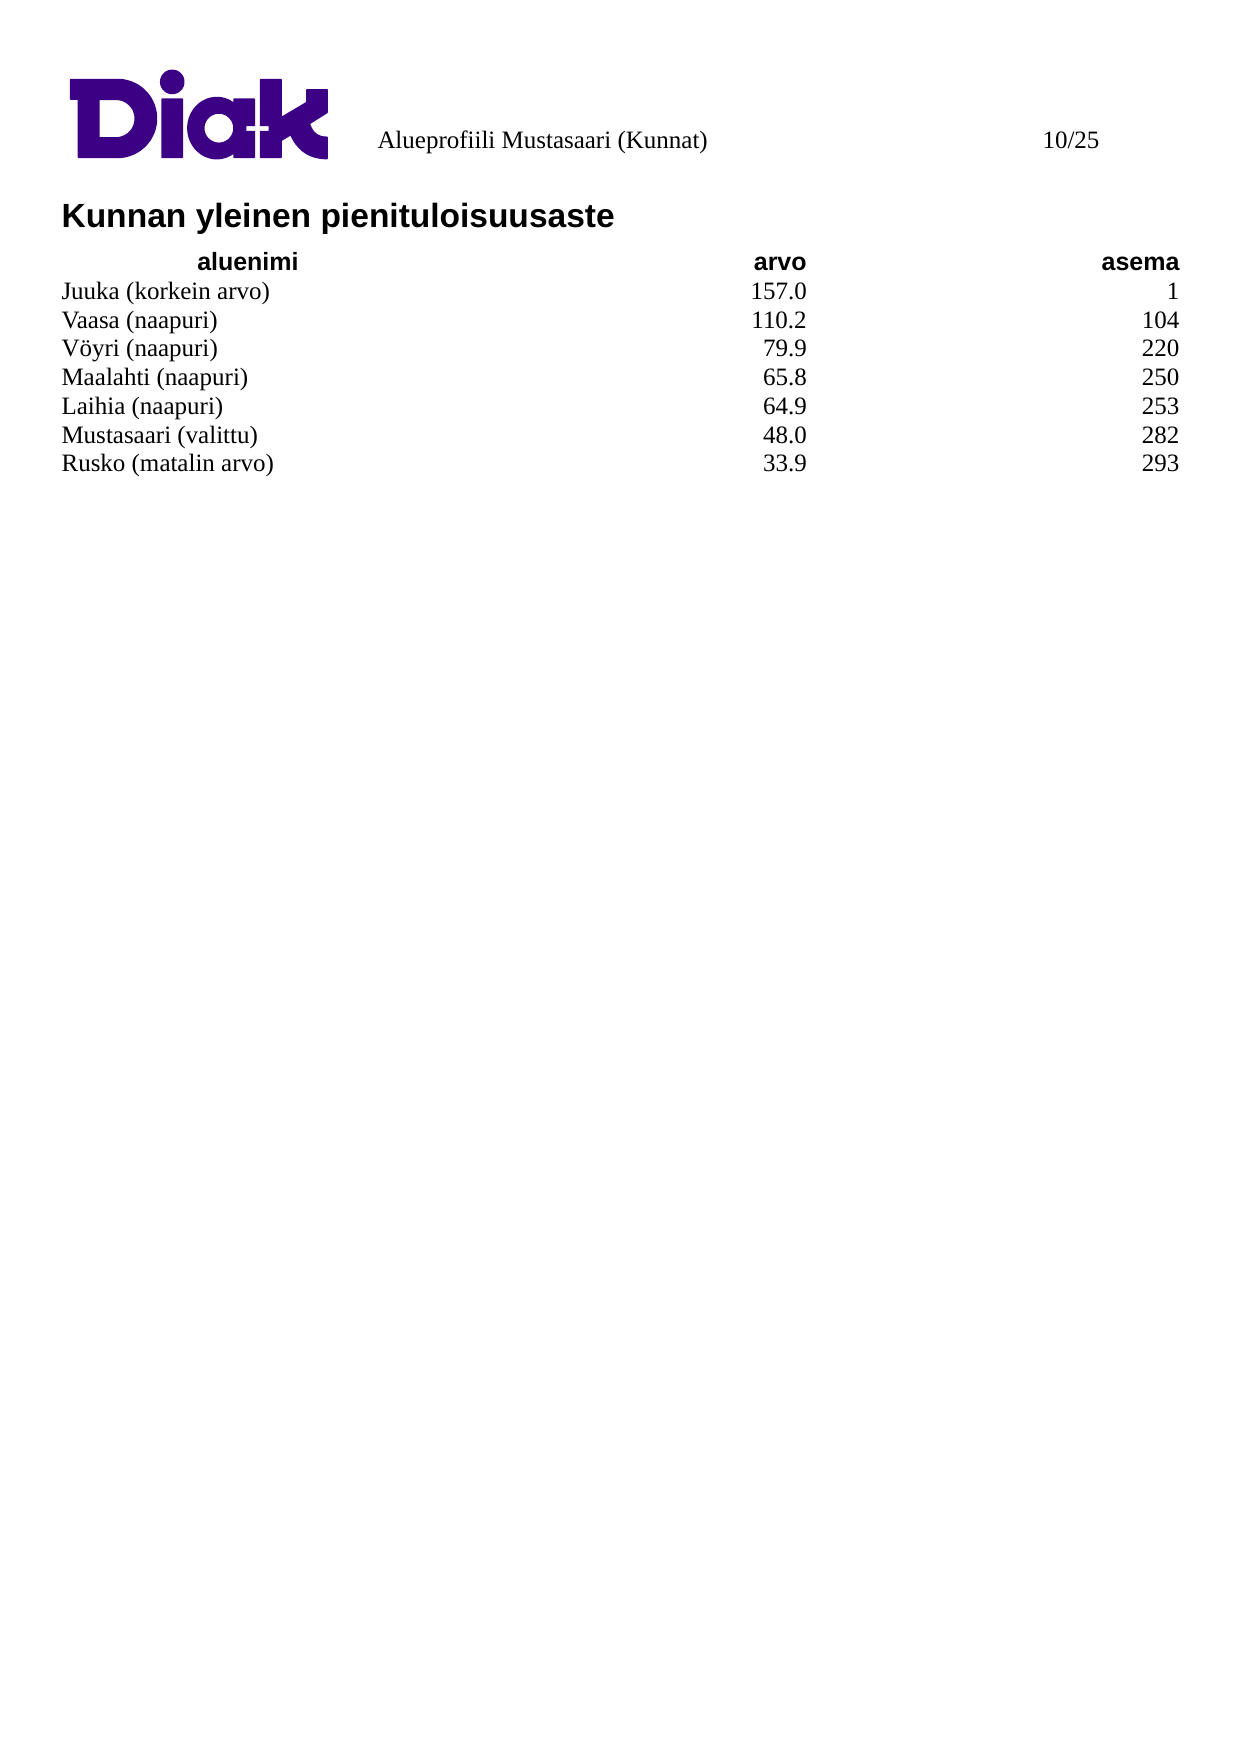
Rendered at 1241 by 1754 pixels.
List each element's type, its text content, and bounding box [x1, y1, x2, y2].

table_cell 282 [806, 420, 1179, 448]
table_cell 157.0 [434, 276, 806, 305]
table_cell 250 [806, 362, 1179, 391]
table_header arvo [434, 247, 806, 276]
table_cell Mustasaari (valittu) [61, 420, 434, 448]
table_cell 1 [806, 276, 1179, 305]
table_cell 110.2 [434, 305, 806, 333]
subtitle Kunnan yleinen pienituloisuusaste [61, 196, 1179, 235]
table_cell Vaasa (naapuri) [61, 305, 434, 333]
table_cell Laihia (naapuri) [61, 391, 434, 420]
table_cell Maalahti (naapuri) [61, 362, 434, 391]
table_cell Vöyri (naapuri) [61, 334, 434, 362]
table_cell 79.9 [434, 334, 806, 362]
table_header asema [806, 247, 1179, 276]
table_cell 104 [806, 305, 1179, 333]
table_cell 220 [806, 334, 1179, 362]
table_cell 253 [806, 391, 1179, 420]
table_cell 65.8 [434, 362, 806, 391]
table_cell 33.9 [434, 449, 806, 477]
table_cell 64.9 [434, 391, 806, 420]
table_cell Rusko (matalin arvo) [61, 449, 434, 477]
table_header aluenimi [61, 247, 434, 276]
table_cell 48.0 [434, 420, 806, 448]
table_cell 293 [806, 449, 1179, 477]
table_cell Juuka (korkein arvo) [61, 276, 434, 305]
